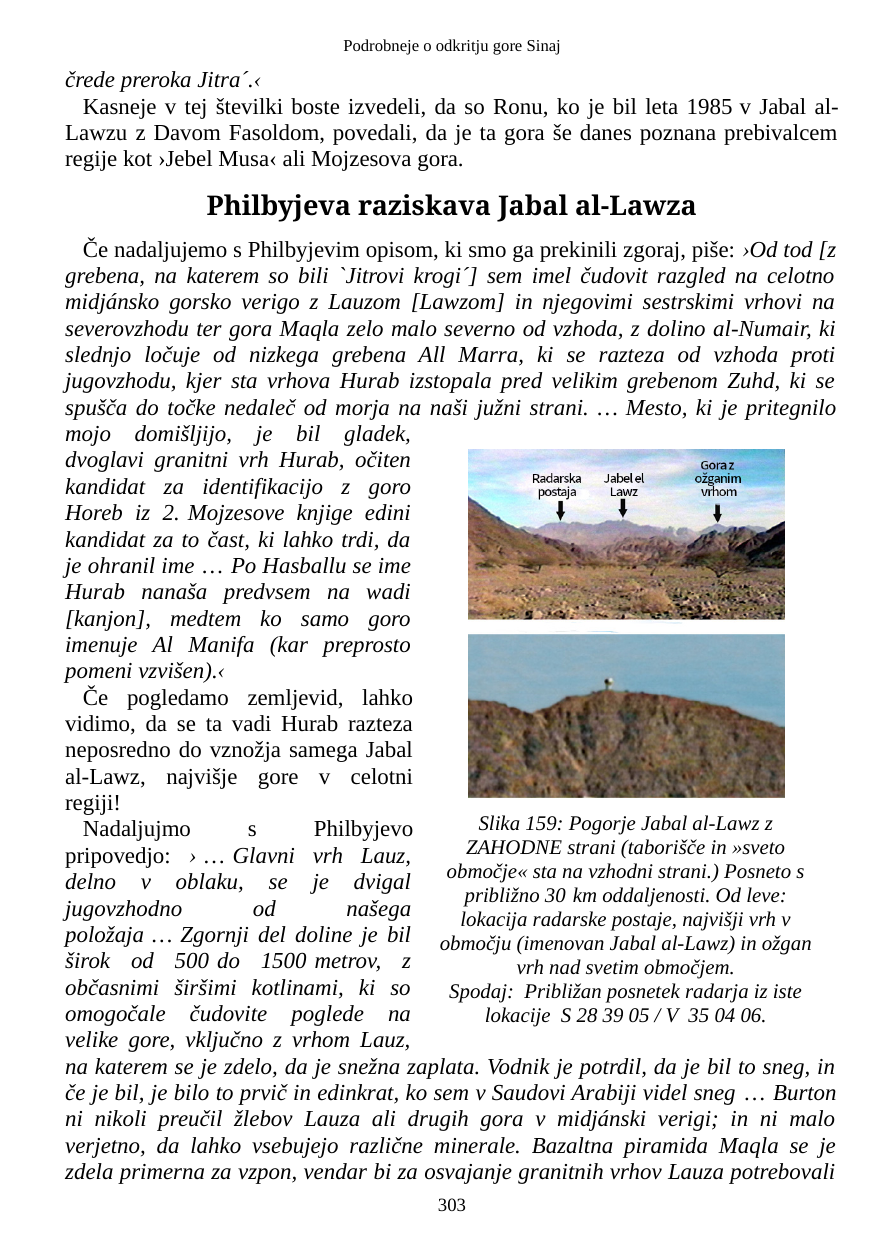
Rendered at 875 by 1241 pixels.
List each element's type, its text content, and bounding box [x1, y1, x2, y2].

picture [468, 449, 785, 811]
text črede preroka Jitra´.‹ [65, 66, 839, 93]
text [816, 684, 839, 816]
subtitle Philbyjeva raziskava Jabal al-Lawza [65, 186, 839, 223]
text Nadaljujmo s Philbyjevo pripovedjo: › … Glavni vrh Lauz, delno v oblaku, se je dvigal jugovzhodno od našega položaja … Zgornji del doline je bil širok od 500 do 1500 metrov, z občasnimi širšimi kotlinami, ki so omogočale čudovite poglede na velike gore, vključno z vrhom Lauz, na katerem se je zdelo, da je snežna zaplata. Vodnik je potrdil, da je bil to sneg, in če je bil, je bilo to prvič in edinkrat, ko sem v Saudovi Arabiji videl sneg … Burton ni nikoli preučil žlebov Lauza ali drugih gora v midjánski verigi; in ni malo verjetno, da lahko vsebujejo različne minerale. Bazaltna piramida Maqla se je zdela primerna za vzpon, vendar bi za osvajanje granitnih vrhov Lauza potrebovali [65, 816, 839, 1184]
text Če nadaljujemo s Philbyjevim opisom, ki smo ga prekinili zgoraj, piše: ›Od tod [z grebena, na katerem so bili `Jitrovi krogi´] sem imel čudovit razgled na celotno midjánsko gorsko verigo z Lauzom [Lawzom] in njegovimi sestrskimi vrhovi na severovzhodu ter gora Maqla zelo malo severno od vzhoda, z dolino al-Numair, ki slednjo ločuje od nizkega grebena All Marra, ki se razteza od vzhoda proti jugovzhodu, kjer sta vrhova Hurab izstopala pred velikim grebenom Zuhd, ki se spušča do točke nedaleč od morja na naši južni strani. … Mesto, ki je pritegnilo mojo domišljijo, je bil gladek, dvoglavi granitni vrh Hurab, očiten kandidat za identifikacijo z goro Horeb iz 2. Mojzesove knjige edini kandidat za to čast, ki lahko trdi, da je ohranil ime … Po Hasballu se ime Hurab nanaša predvsem na wadi [kanjon], medtem ko samo goro imenuje Al Manifa (kar preprosto pomeni vzvišen).‹ [65, 236, 839, 684]
text Če pogledamo zemljevid, lahko vidimo, da se ta vadi Hurab razteza neposredno do vznožja samega Jabal al-Lawz, najvišje gore v celotni regiji! [65, 684, 437, 816]
text Kasneje v tej številki boste izvedeli, da so Ronu, ko je bil leta 1985 v Jabal al-Lawzu z Davom Fasoldom, povedali, da je ta gora še danes poznana prebivalcem regije kot ›Jebel Musa‹ ali Mojzesova gora. [65, 93, 839, 172]
text Slika 159: Pogorje Jabal al-Lawz z ZAHODNE strani (taborišče in »sveto območje« sta na vzhodni strani.) Posneto s približno 30 km oddaljenosti. Od leve: lokacija radarske postaje, najvišji vrh v območju (imenovan Jabal al-Lawz) in ožgan vrh nad svetim območjem. Spodaj: Približan posnetek radarja iz iste lokacije S 28 39 05 / V 35 04 06. [437, 449, 816, 1027]
